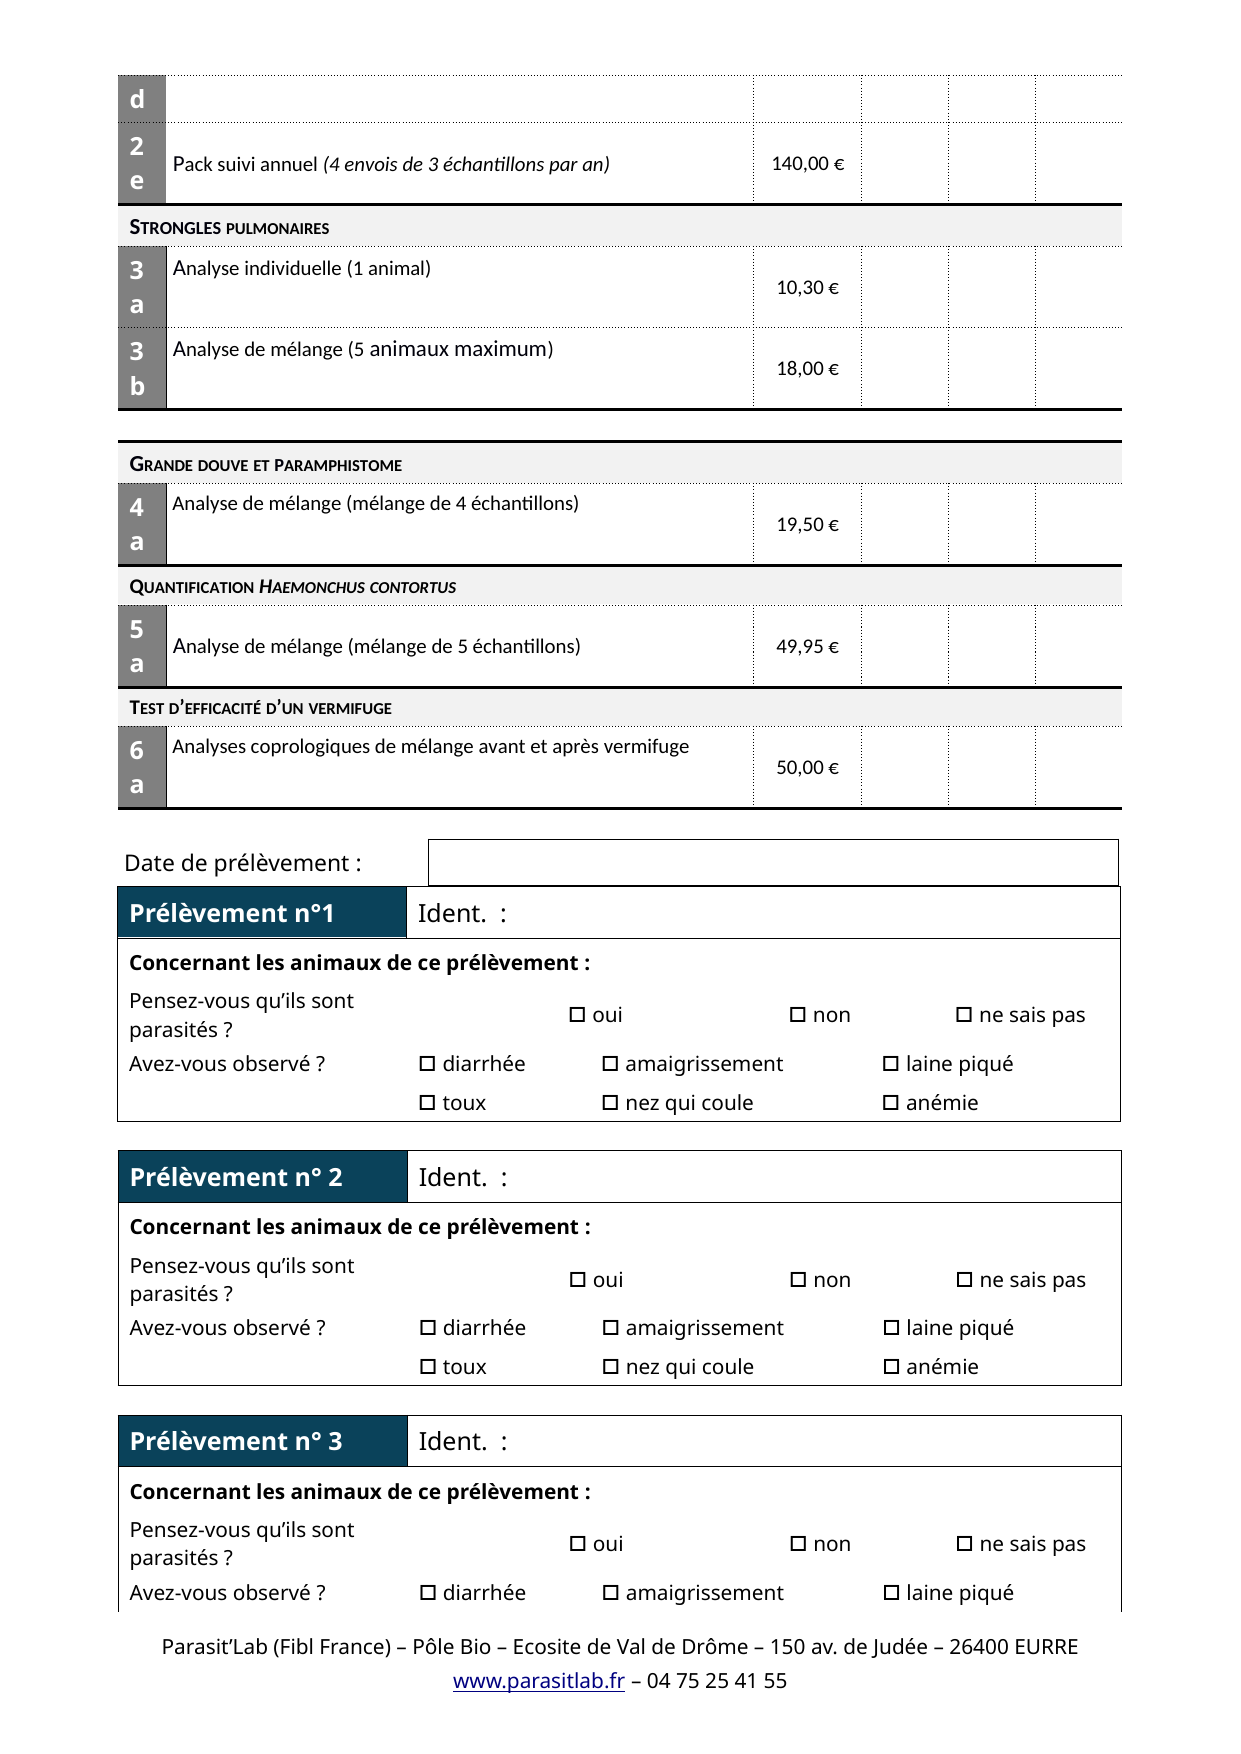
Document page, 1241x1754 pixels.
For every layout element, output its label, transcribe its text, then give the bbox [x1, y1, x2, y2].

table_cell [118, 1083, 407, 1121]
table_cell Analyse individuelle (1 animal) [167, 246, 753, 327]
table_cell Pack suivi annuel (4 envois de 3 échantillons par an) [166, 122, 753, 203]
table_header [949, 443, 1035, 483]
table_cell  diarrhée [407, 1308, 590, 1348]
table_cell  oui [471, 986, 719, 1043]
table_cell [949, 567, 1035, 604]
table_cell Pensez-vous qu’ils sont parasités ? [119, 1515, 472, 1572]
table_cell [166, 75, 753, 122]
table_cell [949, 483, 1035, 564]
table_cell [753, 75, 862, 122]
table_cell [862, 689, 949, 726]
table_cell [949, 246, 1035, 327]
table_cell [1035, 567, 1122, 604]
table_cell  diarrhée [407, 1043, 589, 1083]
table_cell [862, 75, 949, 122]
table_cell  anémie [871, 1348, 1121, 1385]
table_cell [862, 246, 949, 327]
table_cell Analyse de mélange (5 animaux maximum) [167, 327, 753, 408]
table_cell  amaigrissement [590, 1572, 871, 1612]
table_cell [1035, 246, 1122, 327]
table_cell Concernant les animaux de ce prélèvement : [119, 1203, 1121, 1251]
table_cell 19,50 € [753, 483, 862, 564]
table_cell 10,30 € [753, 246, 862, 327]
table_cell [862, 206, 949, 246]
table_cell Test d’efficacité d’un vermifuge [118, 689, 862, 726]
table_cell  nez qui coule [590, 1348, 871, 1385]
table_cell Concernant les animaux de ce prélèvement : [118, 939, 1120, 986]
table_cell Avez-vous observé ? [119, 1572, 407, 1612]
table_header Ident. : [408, 1416, 720, 1466]
table_header [720, 1416, 1121, 1466]
table_cell 2e [118, 122, 166, 203]
table_cell [862, 726, 949, 807]
table_cell [949, 206, 1035, 246]
table_cell 140,00 € [753, 122, 862, 203]
table_cell Avez-vous observé ? [119, 1308, 407, 1348]
table_cell [1035, 689, 1122, 726]
table_cell Strongles pulmonaires [118, 206, 862, 246]
table_cell 4a [118, 483, 166, 564]
table_cell [1035, 726, 1122, 807]
table_cell d [118, 75, 166, 122]
table_cell [1035, 122, 1122, 203]
table_cell  ne sais pas [920, 986, 1120, 1043]
table_cell [949, 689, 1035, 726]
table_cell Analyse de mélange (mélange de 5 échantillons) [167, 605, 753, 686]
table_cell  oui [472, 1515, 720, 1572]
table_cell [862, 122, 949, 203]
table_cell 5a [118, 605, 166, 686]
table_cell [949, 327, 1035, 408]
table_cell Concernant les animaux de ce prélèvement : [119, 1467, 1121, 1515]
table_header [720, 1151, 1121, 1202]
table_cell  toux [407, 1348, 590, 1385]
table_cell  nez qui coule [590, 1083, 870, 1121]
table_header Grande douve et paramphistome [118, 443, 862, 483]
table_cell [862, 567, 949, 604]
table_cell Analyses coprologiques de mélange avant et après vermifuge [167, 726, 753, 807]
table_cell [119, 1348, 407, 1385]
table_cell Pensez-vous qu’ils sont parasités ? [118, 986, 471, 1043]
table_cell 49,95 € [753, 605, 862, 686]
table_cell [949, 75, 1035, 122]
table_cell  non [720, 1515, 920, 1572]
table_cell [949, 726, 1035, 807]
table_cell  amaigrissement [590, 1043, 870, 1083]
table_cell 3a [118, 246, 166, 327]
table_header Prélèvement n°1 [118, 887, 406, 937]
table_cell [862, 483, 949, 564]
table_header Date de prélèvement : [118, 839, 428, 885]
table_header Ident. : [407, 887, 719, 937]
table_cell [949, 122, 1035, 203]
table_cell Pensez-vous qu’ils sont parasités ? [119, 1251, 472, 1308]
table_cell  oui [472, 1251, 720, 1308]
table_cell [1035, 327, 1122, 408]
table_cell  laine piqué [871, 1572, 1121, 1612]
table_header Prélèvement n° 3 [119, 1416, 407, 1466]
table_cell Quantification Haemonchus contortus [118, 567, 862, 604]
table_cell  laine piqué [871, 1308, 1121, 1348]
table_cell 6a [118, 726, 166, 807]
table_cell [862, 327, 949, 408]
table_header [1035, 443, 1122, 483]
table_cell  toux [407, 1083, 589, 1121]
table_cell [1035, 206, 1122, 246]
table_cell  laine piqué [870, 1043, 1120, 1083]
table_header [862, 443, 949, 483]
table_cell 3b [118, 327, 166, 408]
table_cell  anémie [870, 1083, 1120, 1121]
table_header Prélèvement n° 2 [119, 1151, 407, 1202]
table_header Ident. : [408, 1151, 720, 1202]
table_header [719, 887, 1120, 937]
table_cell  non [719, 986, 920, 1043]
table_cell  diarrhée [407, 1572, 590, 1612]
table_header [429, 840, 1118, 885]
table_cell  ne sais pas [920, 1515, 1121, 1572]
table_cell Avez-vous observé ? [118, 1043, 407, 1083]
table_cell [949, 605, 1035, 686]
table_cell [862, 605, 949, 686]
table_cell  ne sais pas [920, 1251, 1121, 1308]
table_cell [1035, 483, 1122, 564]
table_cell 50,00 € [753, 726, 862, 807]
table_cell [1035, 75, 1122, 122]
table_cell  non [720, 1251, 920, 1308]
table_cell  amaigrissement [590, 1308, 871, 1348]
table_cell 18,00 € [753, 327, 862, 408]
table_cell [1035, 605, 1122, 686]
table_cell Analyse de mélange (mélange de 4 échantillons) [167, 483, 753, 564]
